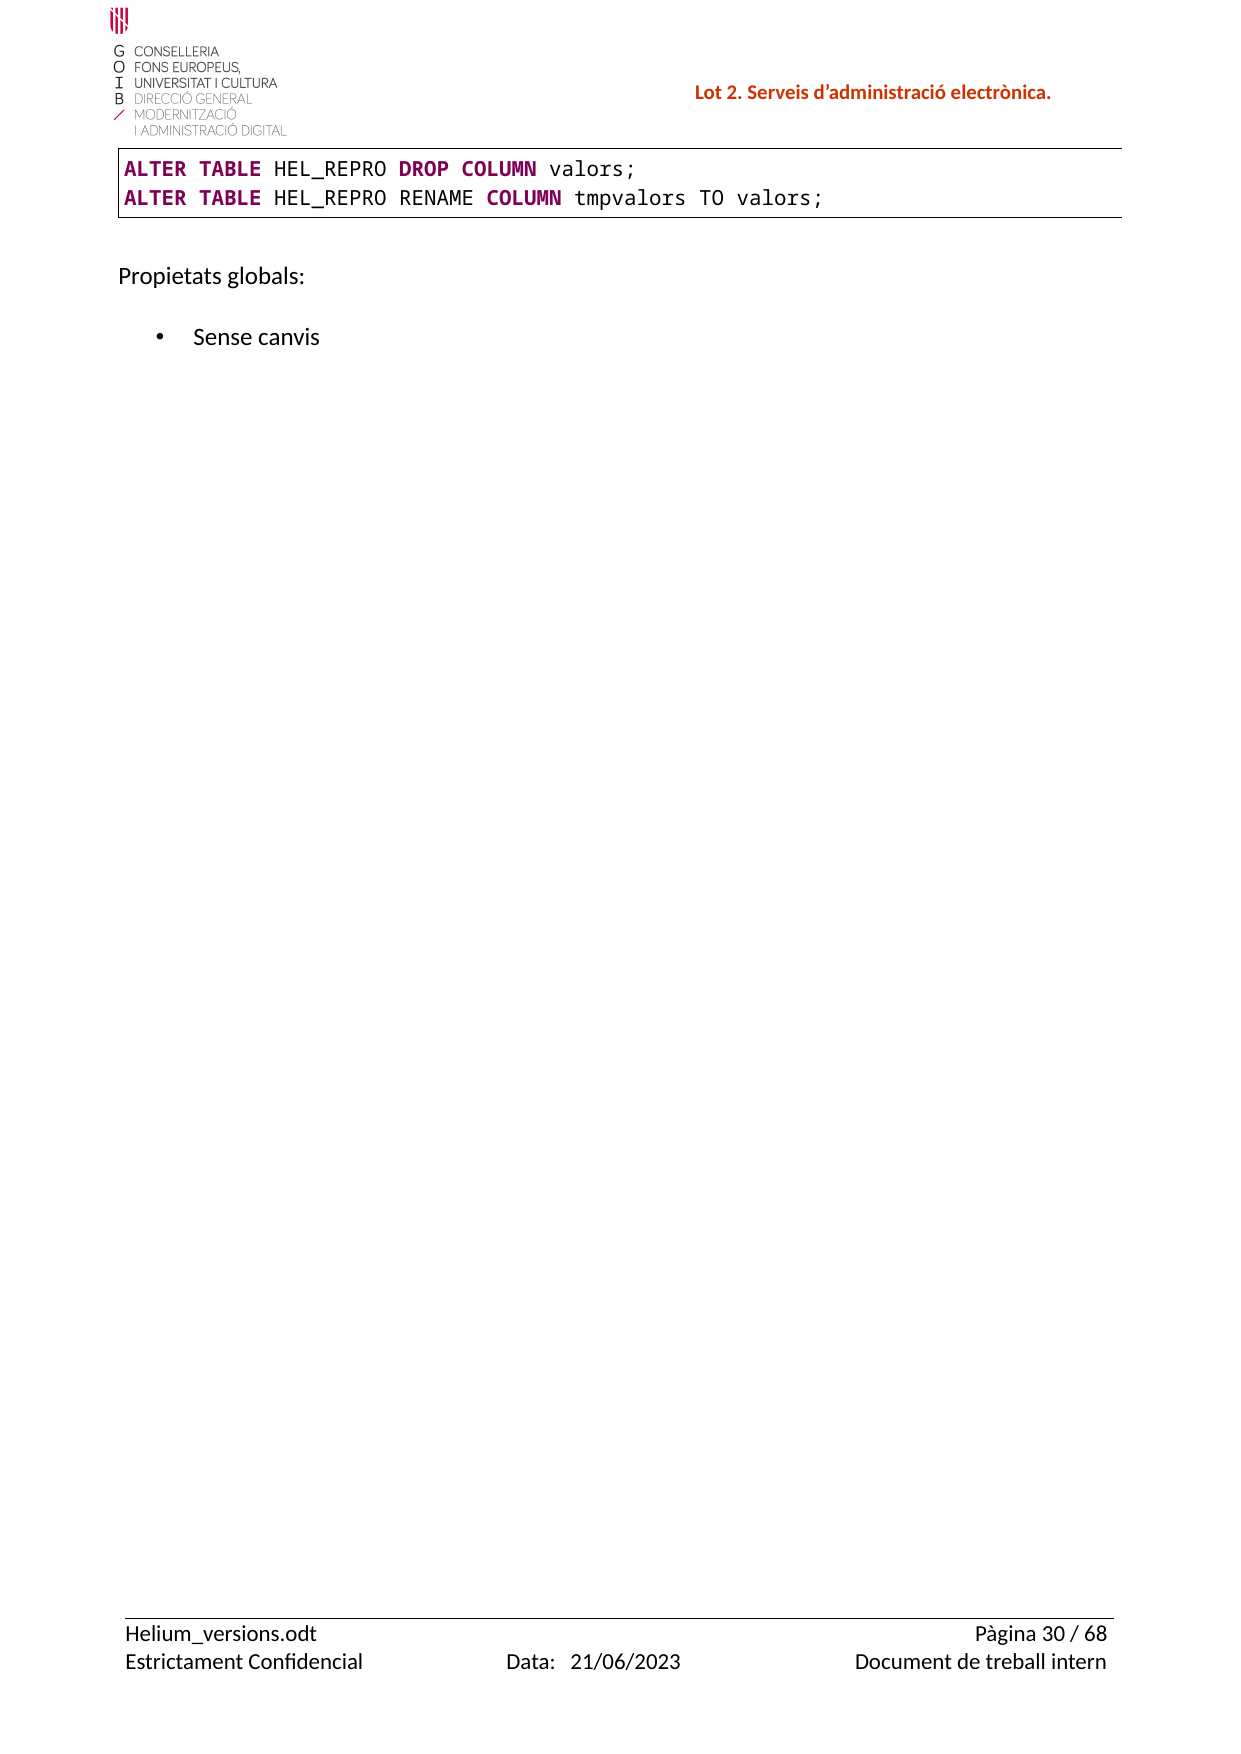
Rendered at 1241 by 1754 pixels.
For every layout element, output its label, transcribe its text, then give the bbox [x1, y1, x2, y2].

picture [100, 0, 297, 144]
text Propietats globals: [118, 261, 1122, 291]
list Sense canvis [156, 322, 1122, 352]
table_header ALTER TABLE HEL_REPRO DROP COLUMN valors; ALTER TABLE HEL_REPRO RENAME COLUMN tmpvalors TO valors; [119, 149, 1122, 217]
